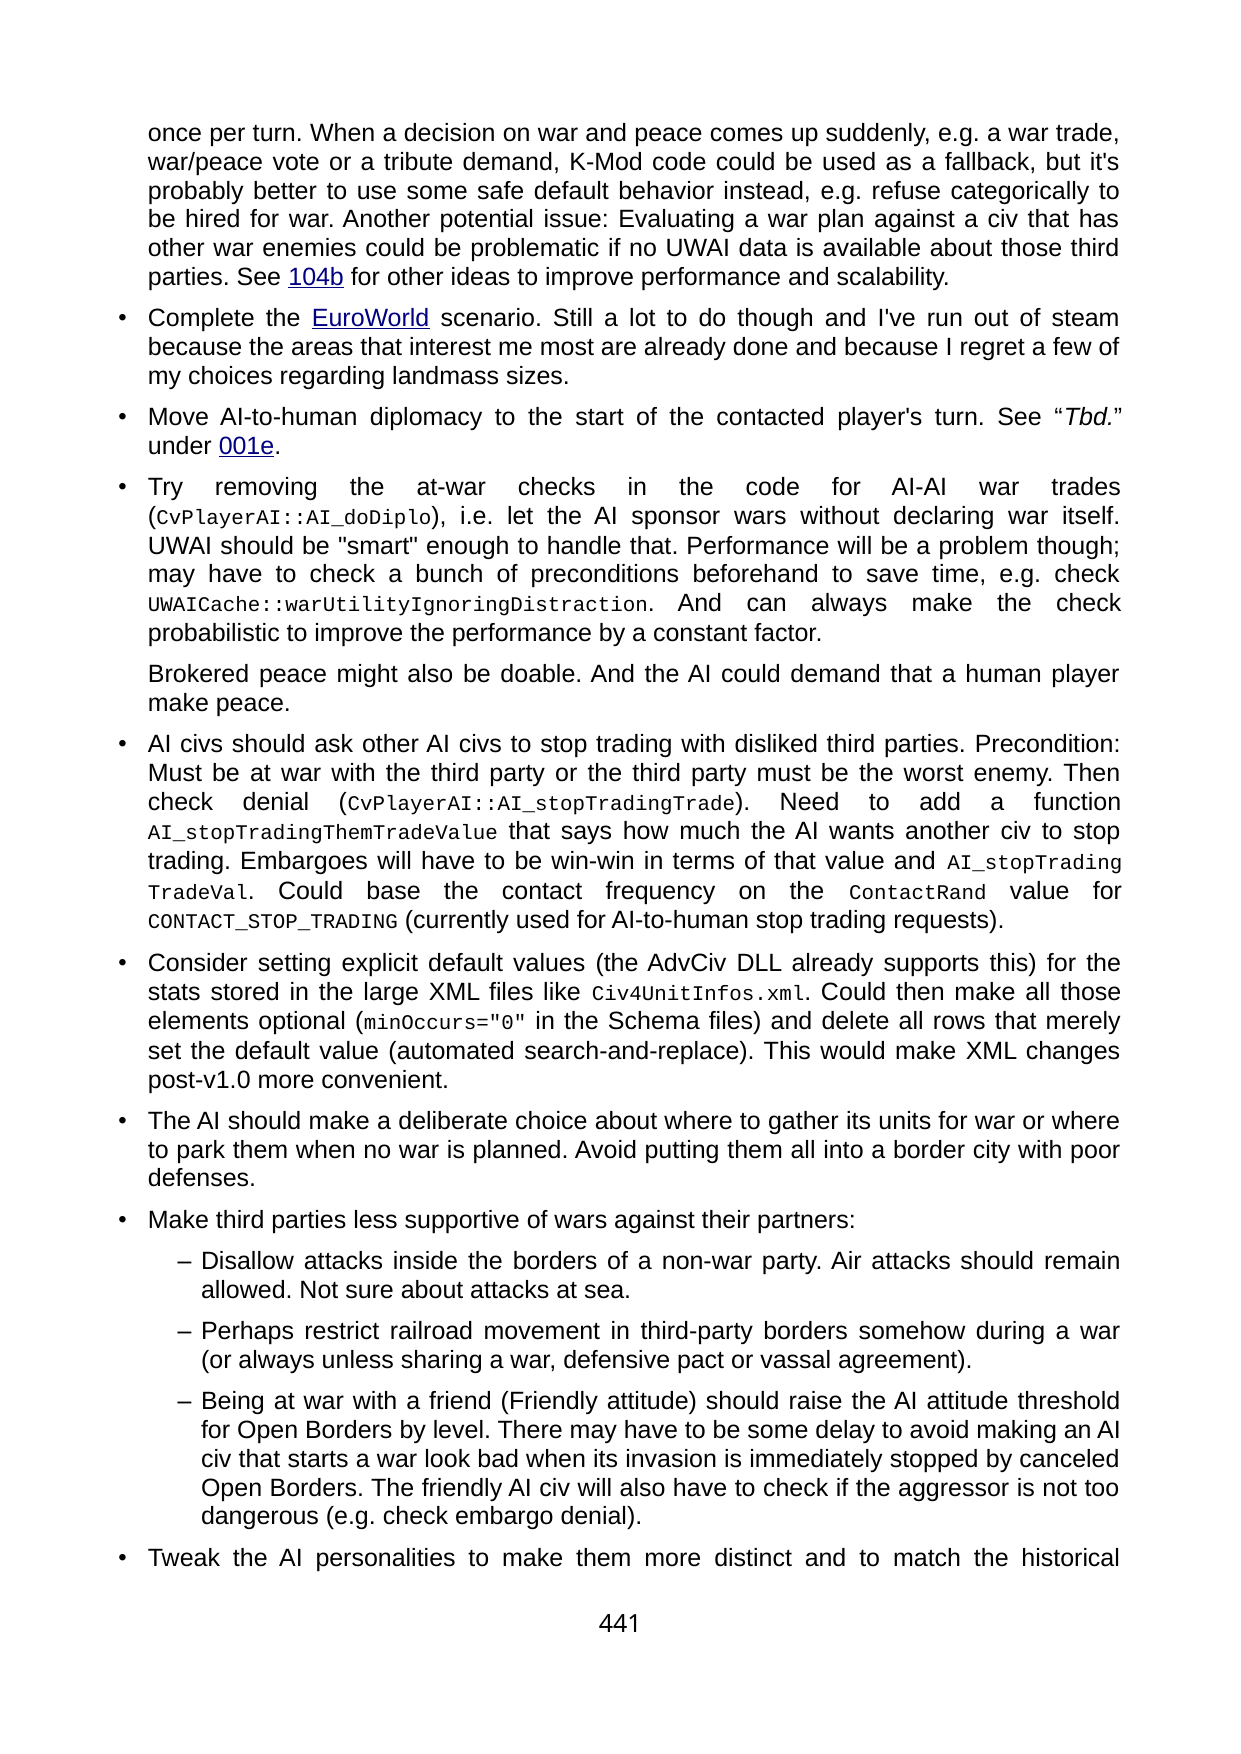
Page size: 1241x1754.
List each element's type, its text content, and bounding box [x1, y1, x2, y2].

list Complete the EuroWorld scenario. Still a lot to do though and I've run out of steam because the areas that interest me most are already done and because I regret a few of my choices regarding landmass sizes. [118, 303, 1122, 389]
list Move AI-to-human diplomacy to the start of the contacted player's turn. See “Tbd.” under 001e. [118, 402, 1122, 459]
list Consider setting explicit default values (the AdvCiv DLL already supports this) for the stats stored in the large XML files like Civ4UnitInfos.xml. Could then make all those elements optional (minOccurs="0" in the Schema files) and delete all rows that merely set the default value (automated search-and-replace). This would make XML changes post-v1.0 more convenient. [118, 948, 1122, 1093]
list AI civs should ask other AI civs to stop trading with disliked third parties. Precondition: Must be at war with the third party or the third party must be the worst enemy. Then check denial (CvPlayerAI::AI_stopTradingTrade). Need to add a function AI_stopTradingThemTradeValue that says how much the AI wants another civ to stop trading. Embargoes will have to be win-win in terms of that value and AI_stopTrading TradeVal. Could base the contact frequency on the ContactRand value for CONTACT_STOP_TRADING (currently used for AI-to-human stop trading requests). [118, 729, 1122, 935]
list Perhaps restrict railroad movement in third-party borders somehow during a war (or always unless sharing a war, defensive pact or vassal agreement). [177, 1316, 1122, 1374]
list Being at war with a friend (Friendly attitude) should raise the AI attitude threshold for Open Borders by level. There may have to be some delay to avoid making an AI civ that starts a war look bad when its invasion is immediately stopped by canceled Open Borders. The friendly AI civ will also have to check if the aggressor is not too dangerous (e.g. check embargo denial). [177, 1386, 1122, 1530]
list The AI should make a deliberate choice about where to gather its units for war or where to park them when no war is planned. Avoid putting them all into a border city with poor defenses. [118, 1106, 1122, 1192]
list Brokered peace might also be doable. And the AI could demand that a human player make peace. [118, 659, 1122, 717]
list Disallow attacks inside the borders of a non-war party. Air attacks should remain allowed. Not sure about attacks at sea. [177, 1246, 1122, 1304]
list Tweak the AI personalities to make them more distinct and to match the historical [118, 1543, 1122, 1571]
list Try removing the at-war checks in the code for AI-AI war trades (CvPlayerAI::AI_doDiplo), i.e. let the AI sponsor wars without declaring war itself. UWAI should be "smart" enough to handle that. Performance will be a problem though; may have to check a bunch of preconditions beforehand to save time, e.g. check UWAICache::warUtilityIgnoringDistraction. And can always make the check probabilistic to improve the performance by a constant factor. [118, 472, 1122, 647]
list Make third parties less supportive of wars against their partners: [118, 1205, 1122, 1233]
list once per turn. When a decision on war and peace comes up suddenly, e.g. a war trade, war/peace vote or a tribute demand, K-Mod code could be used as a fallback, but it's probably better to use some safe default behavior instead, e.g. refuse categorically to be hired for war. Another potential issue: Evaluating a war plan against a civ that has other war enemies could be problematic if no UWAI data is available about those third parties. See 104b for other ideas to improve performance and scalability. [118, 118, 1122, 291]
